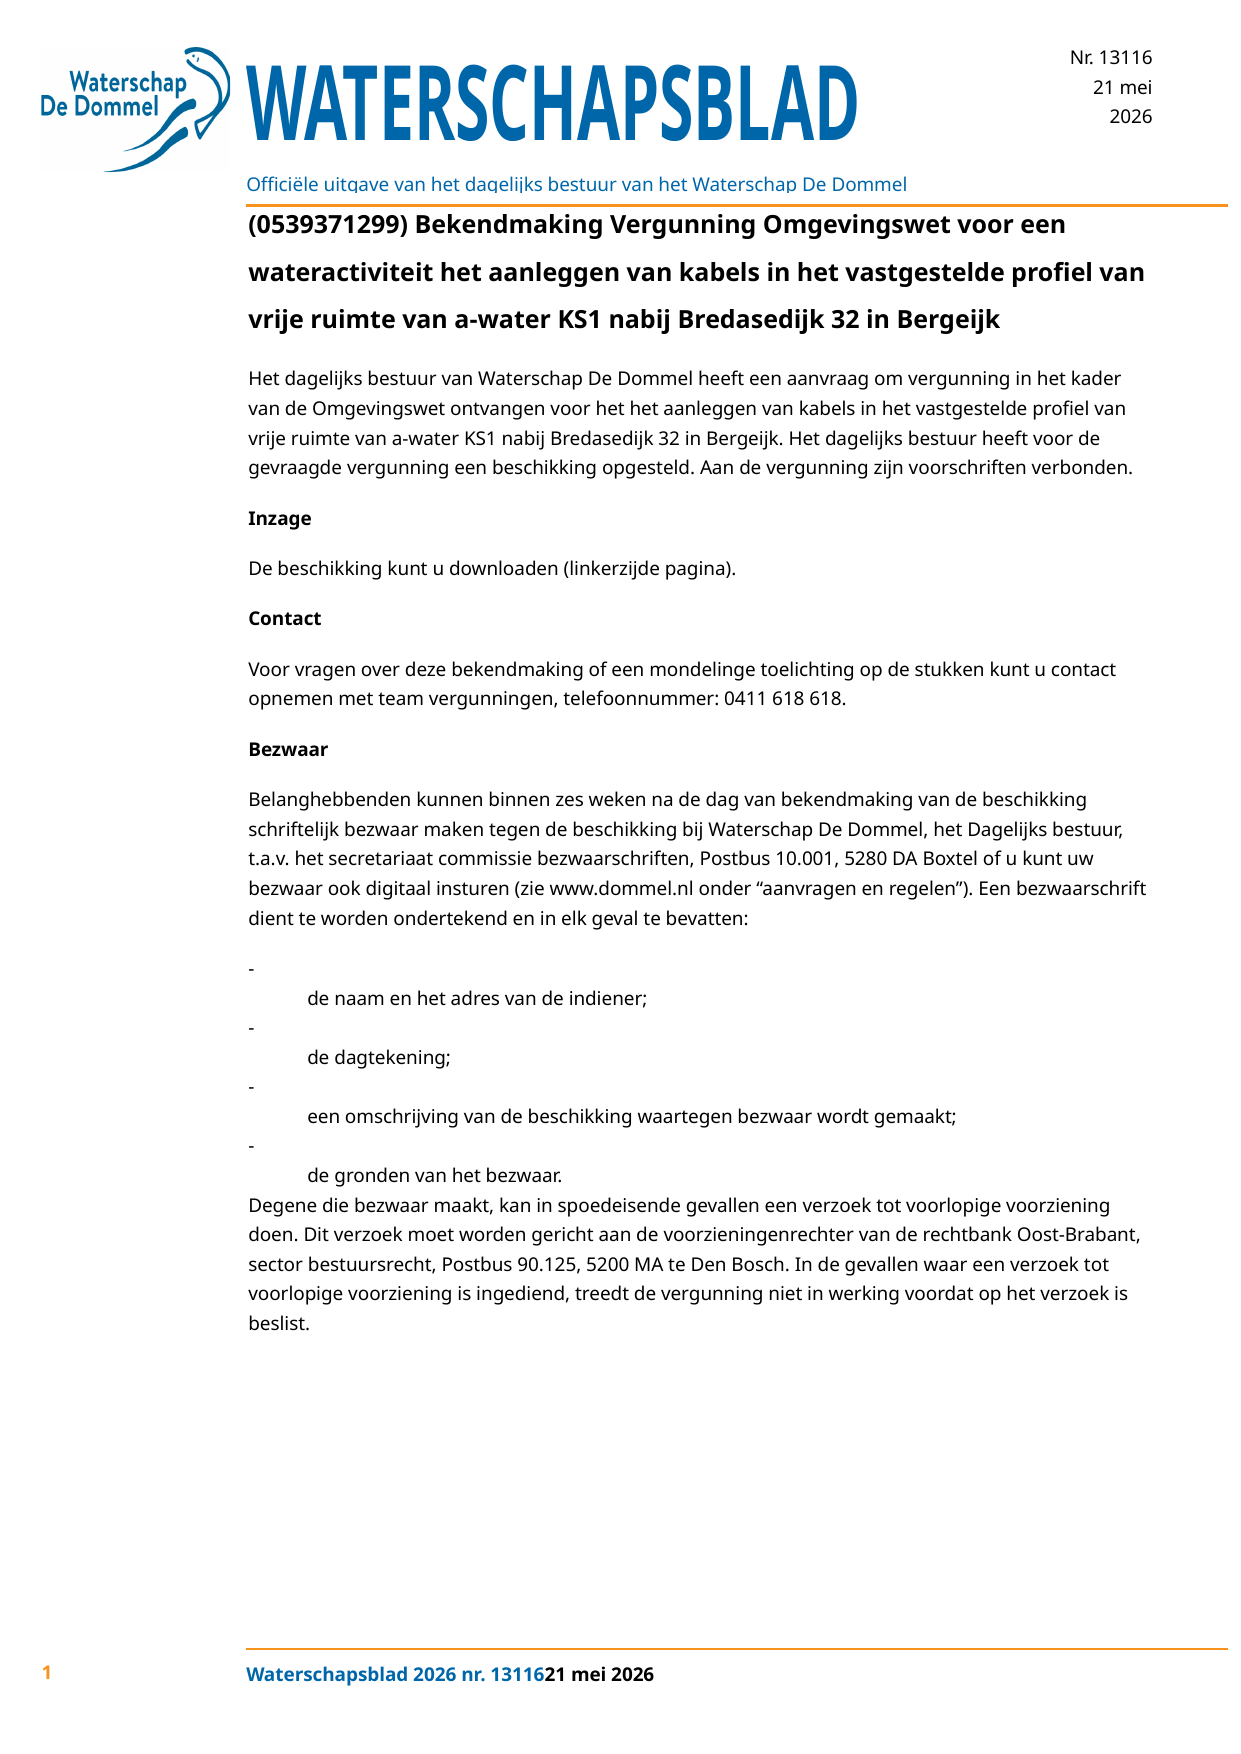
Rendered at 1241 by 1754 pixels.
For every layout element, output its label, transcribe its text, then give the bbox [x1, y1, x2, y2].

text De beschikking kunt u downloaden (linkerzijde pagina). [248, 555, 1152, 581]
picture [45, 99, 51, 111]
picture [41, 47, 231, 172]
picture [204, 47, 231, 76]
text Bezwaar [248, 736, 1152, 762]
text Degene die bezwaar maakt, kan in spoedeisende gevallen een verzoek tot voorlopige voorziening doen. Dit verzoek moet worden gericht aan de voorzieningenrechter van de rechtbank Oost-Brabant, sector bestuursrecht, Postbus 90.125, 5200 MA te Den Bosch. In de gevallen waar een verzoek tot voorlopige voorziening is ingediend, treedt de vergunning niet in werking voordat op het verzoek is beslist. [248, 1192, 1152, 1336]
list de dagtekening; [248, 1044, 1152, 1069]
picture [198, 118, 210, 131]
list de gronden van het bezwaar. [248, 1162, 1152, 1188]
list een omschrijving van de beschikking waartegen bezwaar wordt gemaakt; [248, 1103, 1152, 1129]
list de naam en het adres van de indiener; [248, 985, 1152, 1010]
text (0539371299) Bekendmaking Vergunning Omgevingswet voor een wateractiviteit het aanleggen van kabels in het vastgestelde profiel van vrije ruimte van a-water KS1 nabij Bredasedijk 32 in Bergeijk [248, 207, 1152, 336]
text Het dagelijks bestuur van Waterschap De Dommel heeft een aanvraag om vergunning in het kader van de Omgevingswet ontvangen voor het het aanleggen van kabels in het vastgestelde profiel van vrije ruimte van a-water KS1 nabij Bredasedijk 32 in Bergeijk. Het dagelijks bestuur heeft voor de gevraagde vergunning een beschikking opgesteld. Aan de vergunning zijn voorschriften verbonden. [248, 366, 1152, 480]
text Inzage [248, 505, 1152, 530]
text Voor vragen over deze bekendmaking of een mondelinge toelichting op de stukken kunt u contact opnemen met team vergunningen, telefoonnummer: 0411 618 618. [248, 656, 1152, 711]
text Belanghebbenden kunnen binnen zes weken na de dag van bekendmaking van de beschikking schriftelijk bezwaar maken tegen de beschikking bij Waterschap De Dommel, het Dagelijks bestuur, t.a.v. het secretariaat commissie bezwaarschriften, Postbus 10.001, 5280 DA Boxtel of u kunt uw bezwaar ook digitaal insturen (zie www.dommel.nl onder “aanvragen en regelen”). Een bezwaarschrift dient te worden ondertekend en in elk geval te bevatten: [248, 786, 1152, 930]
text Contact [248, 606, 1152, 631]
